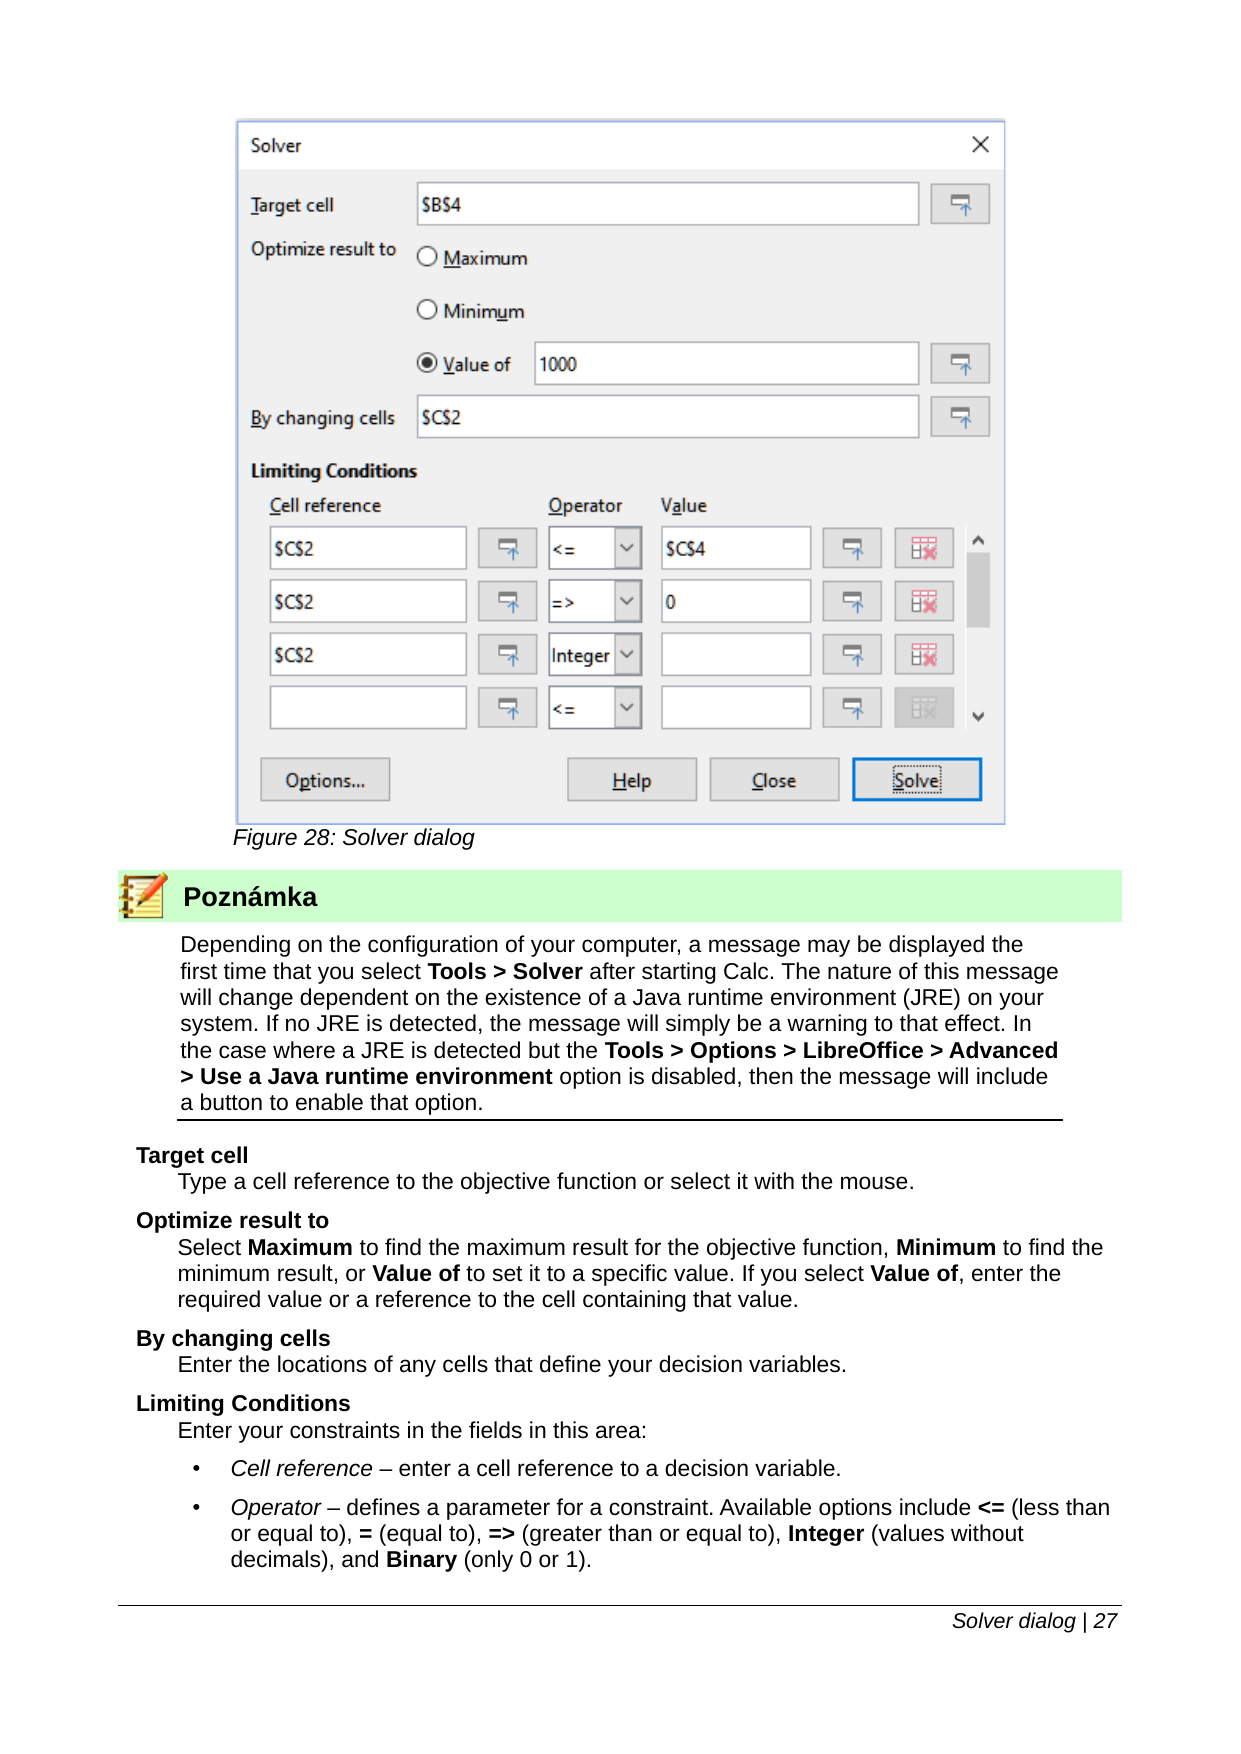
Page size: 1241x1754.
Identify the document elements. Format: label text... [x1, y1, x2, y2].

text Enter the locations of any cells that define your decision variables. [177, 1351, 1122, 1378]
text Limiting Conditions [136, 1390, 1122, 1417]
picture [234, 118, 1006, 825]
picture [119, 871, 170, 922]
text Target cell [136, 1142, 1122, 1168]
text Enter your constraints in the fields in this area: [177, 1417, 1122, 1443]
list Cell reference – enter a cell reference to a decision variable. [192, 1455, 1122, 1482]
subtitle Poznámka [118, 870, 1122, 922]
text Select Maximum to find the maximum result for the objective function, Minimum to find the minimum result, or Value of to set it to a specific value. If you select Value of, enter the required value or a reference to the cell containing that value. [177, 1233, 1122, 1312]
list Operator – defines a parameter for a constraint. Available options include <= (less than or equal to), = (equal to), => (greater than or equal to), Integer (values without decimals), and Binary (only 0 or 1). [192, 1494, 1122, 1573]
text Figure 28: Solver dialog [233, 825, 1008, 851]
text By changing cells [136, 1325, 1122, 1351]
text Depending on the configuration of your computer, a message may be displayed the first time that you select Tools > Solver after starting Calc. The nature of this message will change dependent on the existence of a Java runtime environment (JRE) on your system. If no JRE is detected, the message will simply be a warning to that effect. In the case where a JRE is detected but the Tools > Options > LibreOffice > Advanced > Use a Java runtime environment option is disabled, then the message will include a button to enable that option. [177, 928, 1063, 1119]
text Type a cell reference to the objective function or select it with the mouse. [177, 1168, 1122, 1194]
text Optimize result to [136, 1207, 1122, 1233]
